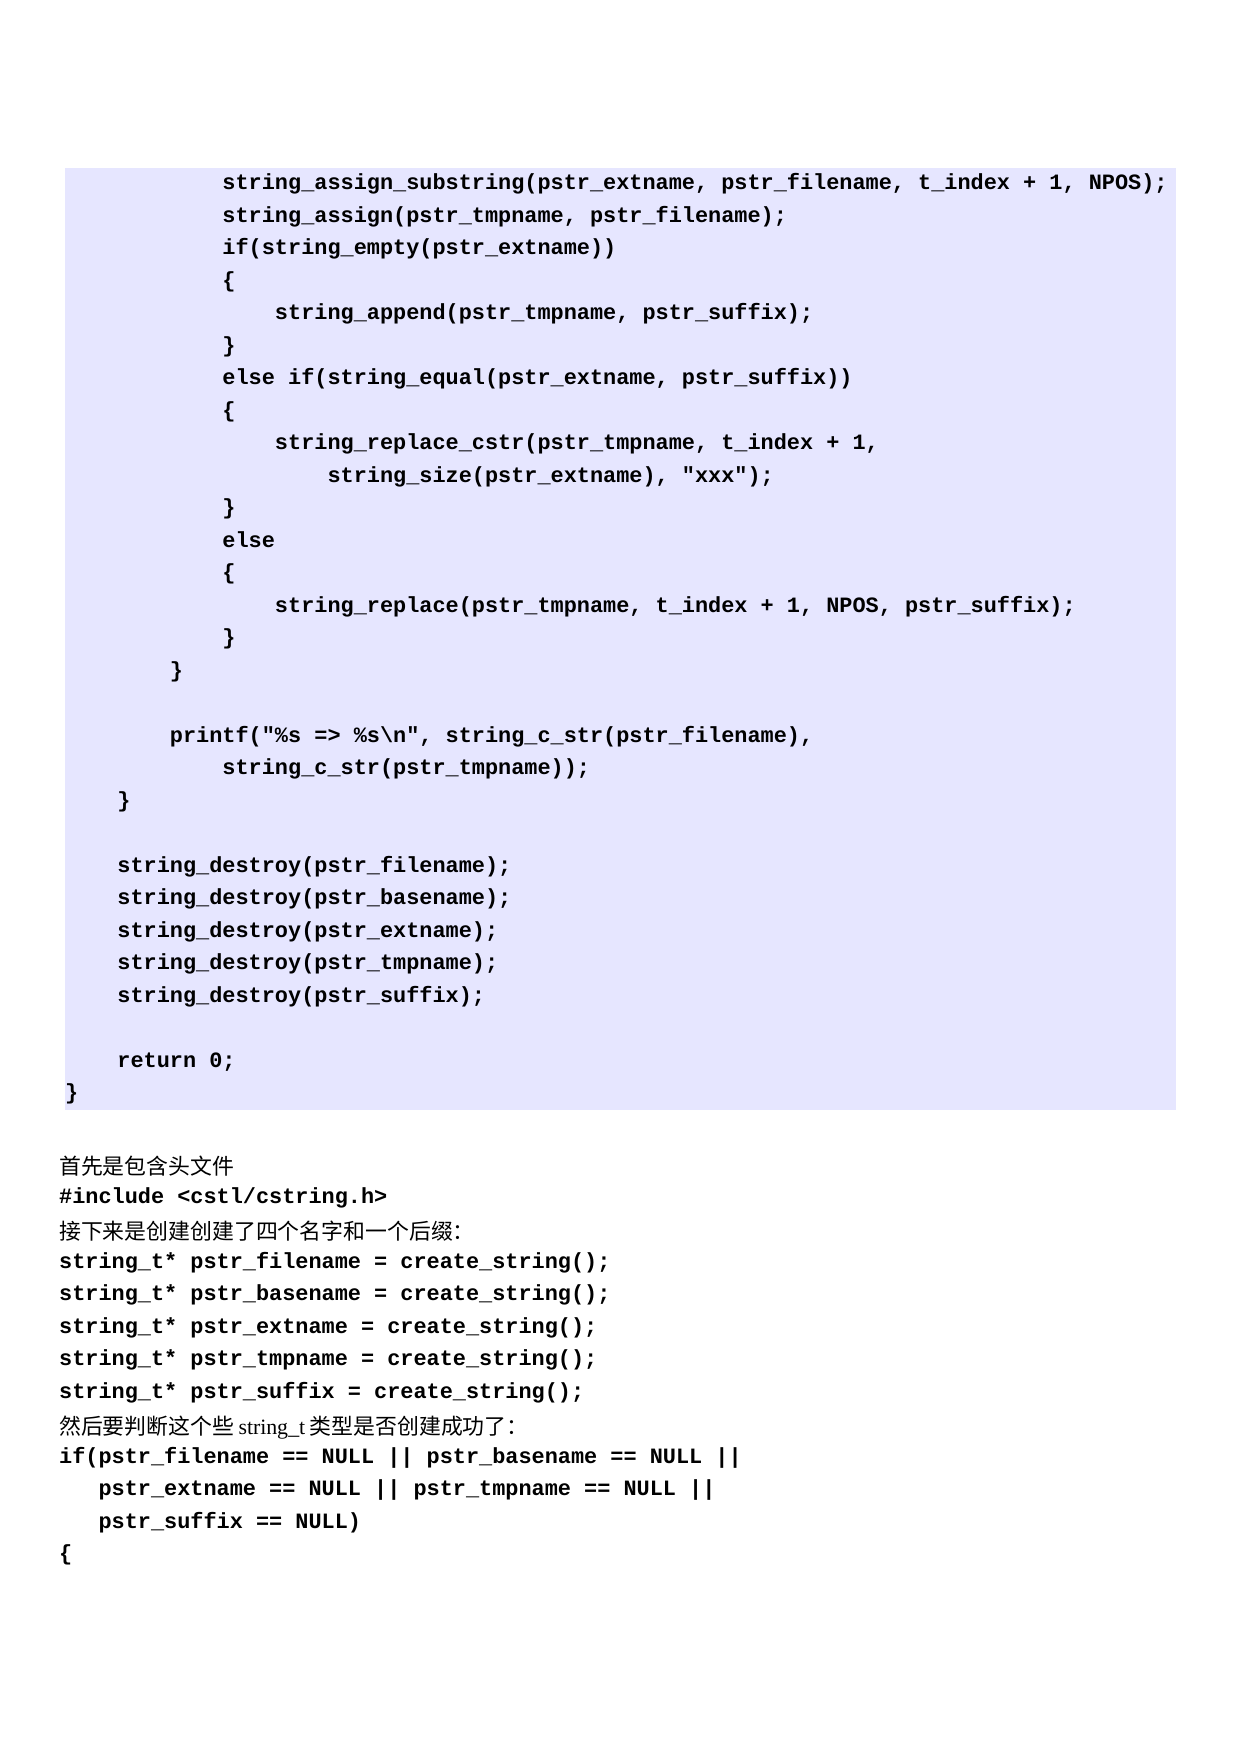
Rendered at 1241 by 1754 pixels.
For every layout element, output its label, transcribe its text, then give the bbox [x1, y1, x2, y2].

text 首先是包含头文件 [59, 1148, 1181, 1181]
text { [59, 1538, 1181, 1571]
text string_t* pstr_suffix = create_string(); [59, 1376, 1181, 1408]
text #include <cstl/cstring.h> [59, 1181, 1181, 1213]
text pstr_suffix == NULL) [59, 1506, 1181, 1538]
text string_t* pstr_filename = create_string(); [59, 1246, 1181, 1278]
text string_t* pstr_extname = create_string(); [59, 1311, 1181, 1343]
table_header string_assign_substring(pstr_extname, pstr_filename, t_index + 1, NPOS); string_assign(pstr_tmpname, pstr_filename); if(string_empty(pstr_extname)) { string_append(pstr_tmpname, pstr_suffix); } else if(string_equal(pstr_extname, pstr_suffix)) { string_replace_cstr(pstr_tmpname, t_index + 1, string_size(pstr_extname), "xxx"); } else { string_replace(pstr_tmpname, t_index + 1, NPOS, pstr_suffix); } } printf("%s => %s\n", string_c_str(pstr_filename), string_c_str(pstr_tmpname)); } string_destroy(pstr_filename); string_destroy(pstr_basename); string_destroy(pstr_extname); string_destroy(pstr_tmpname); string_destroy(pstr_suffix); return 0; } [60, 163, 1181, 1116]
text 接下来是创建创建了四个名字和一个后缀： [59, 1213, 1181, 1246]
text pstr_extname == NULL || pstr_tmpname == NULL || [59, 1473, 1181, 1506]
text string_t* pstr_tmpname = create_string(); [59, 1343, 1181, 1376]
text 然后要判断这个些string_t类型是否创建成功了： [59, 1408, 1181, 1441]
text string_t* pstr_basename = create_string(); [59, 1278, 1181, 1311]
text if(pstr_filename == NULL || pstr_basename == NULL || [59, 1441, 1181, 1473]
